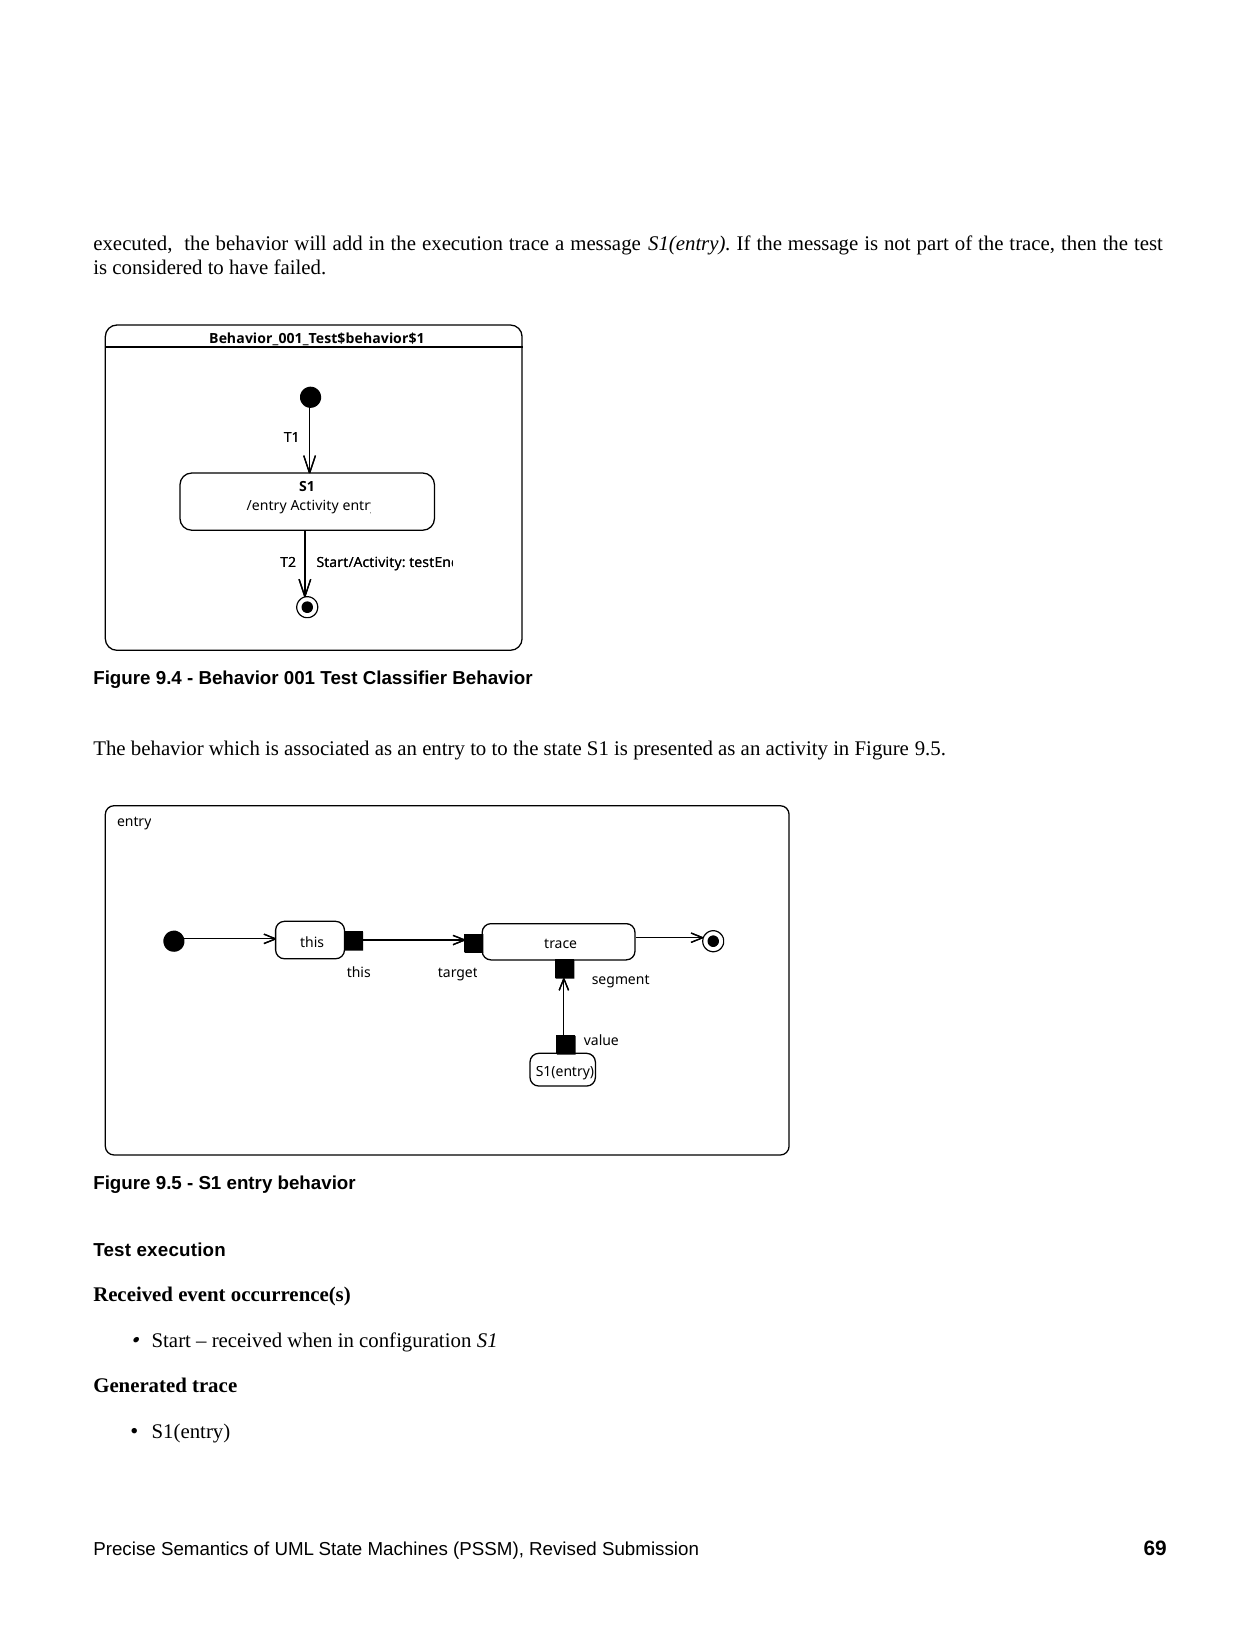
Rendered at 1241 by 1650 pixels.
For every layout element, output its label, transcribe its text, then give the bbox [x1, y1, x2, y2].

subtitle Test execution [93, 1239, 1164, 1261]
text Received event occurrence(s) [93, 1282, 1164, 1306]
text Generated trace [93, 1373, 1164, 1397]
text Figure 9.4 - Behavior 001 Test Classifier Behavior [93, 313, 643, 688]
text The behavior which is associated as an entry to to the state S1 is presented as an activity in Figure 9.5. [93, 736, 1164, 760]
list S1(entry) [131, 1418, 1164, 1443]
text executed, the behavior will add in the execution trace a message S1(entry). If the message is not part of the trace, then the test is considered to have failed. [93, 231, 1164, 279]
text Figure 9.5 - S1 entry behavior [93, 793, 924, 1193]
list Start – received when in configuration S1 [131, 1327, 1164, 1352]
